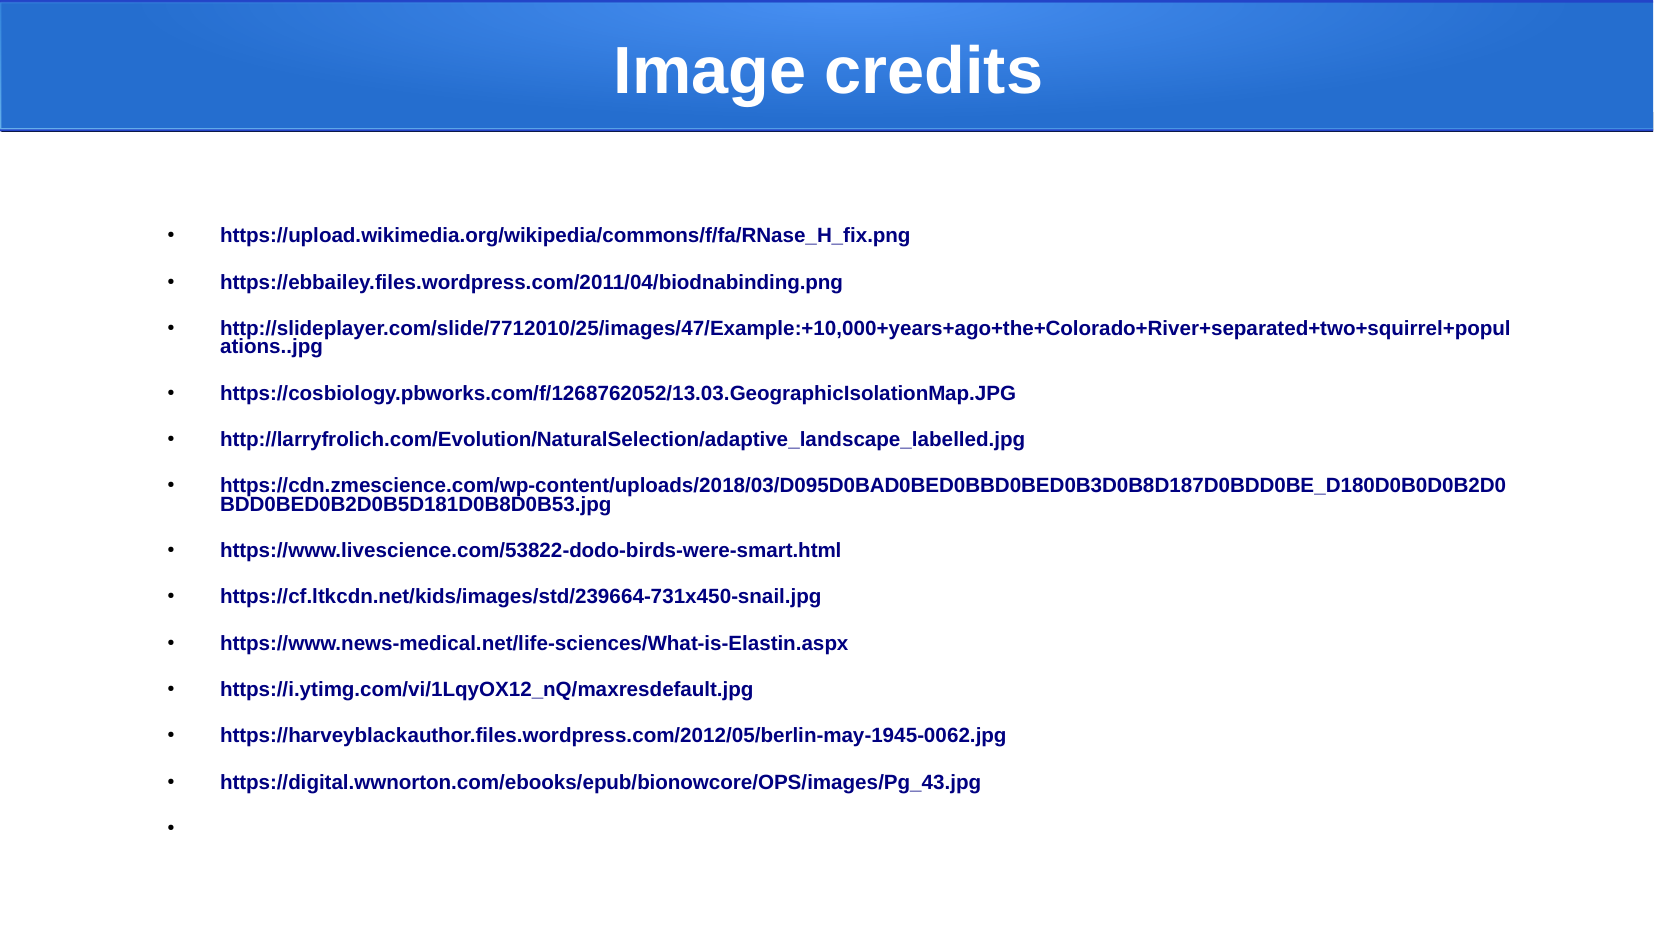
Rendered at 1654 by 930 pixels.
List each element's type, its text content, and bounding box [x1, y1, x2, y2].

title Image credits [82, 5, 1576, 135]
list https://upload.wikimedia.org/wikipedia/commons/f/fa/RNase_H_fix.png https://ebbailey.files.wordpress.com/2011/04/biodnabinding.png http://slideplayer.com/slide/7712010/25/images/47/Example:+10,000+years+ago+the+Colorado+River+separated+two+squirrel+populations..jpg https://cosbiology.pbworks.com/f/1268762052/13.03.GeographicIsolationMap.JPG http://larryfrolich.com/Evolution/NaturalSelection/adaptive_landscape_labelled.jpg https://cdn.zmescience.com/wp-content/uploads/2018/03/D095D0BAD0BED0BBD0BED0B3D0B8D187D0BDD0BE_D180D0B0D0B2D0BDD0BED0B2D0B5D181D0B8D0B53.jpg https://www.livescience.com/53822-dodo-birds-were-smart.html https://cf.ltkcdn.net/kids/images/std/239664-731x450-snail.jpg https://www.news-medical.net/life-sciences/What-is-Elastin.aspx https://i.ytimg.com/vi/1LqyOX12_nQ/maxresdefault.jpg https://harveyblackauthor.files.wordpress.com/2012/05/berlin-may-1945-0062.jpg https://digital.wwnorton.com/ebooks/epub/bionowcore/OPS/images/Pg_43.jpg [150, 224, 1516, 764]
